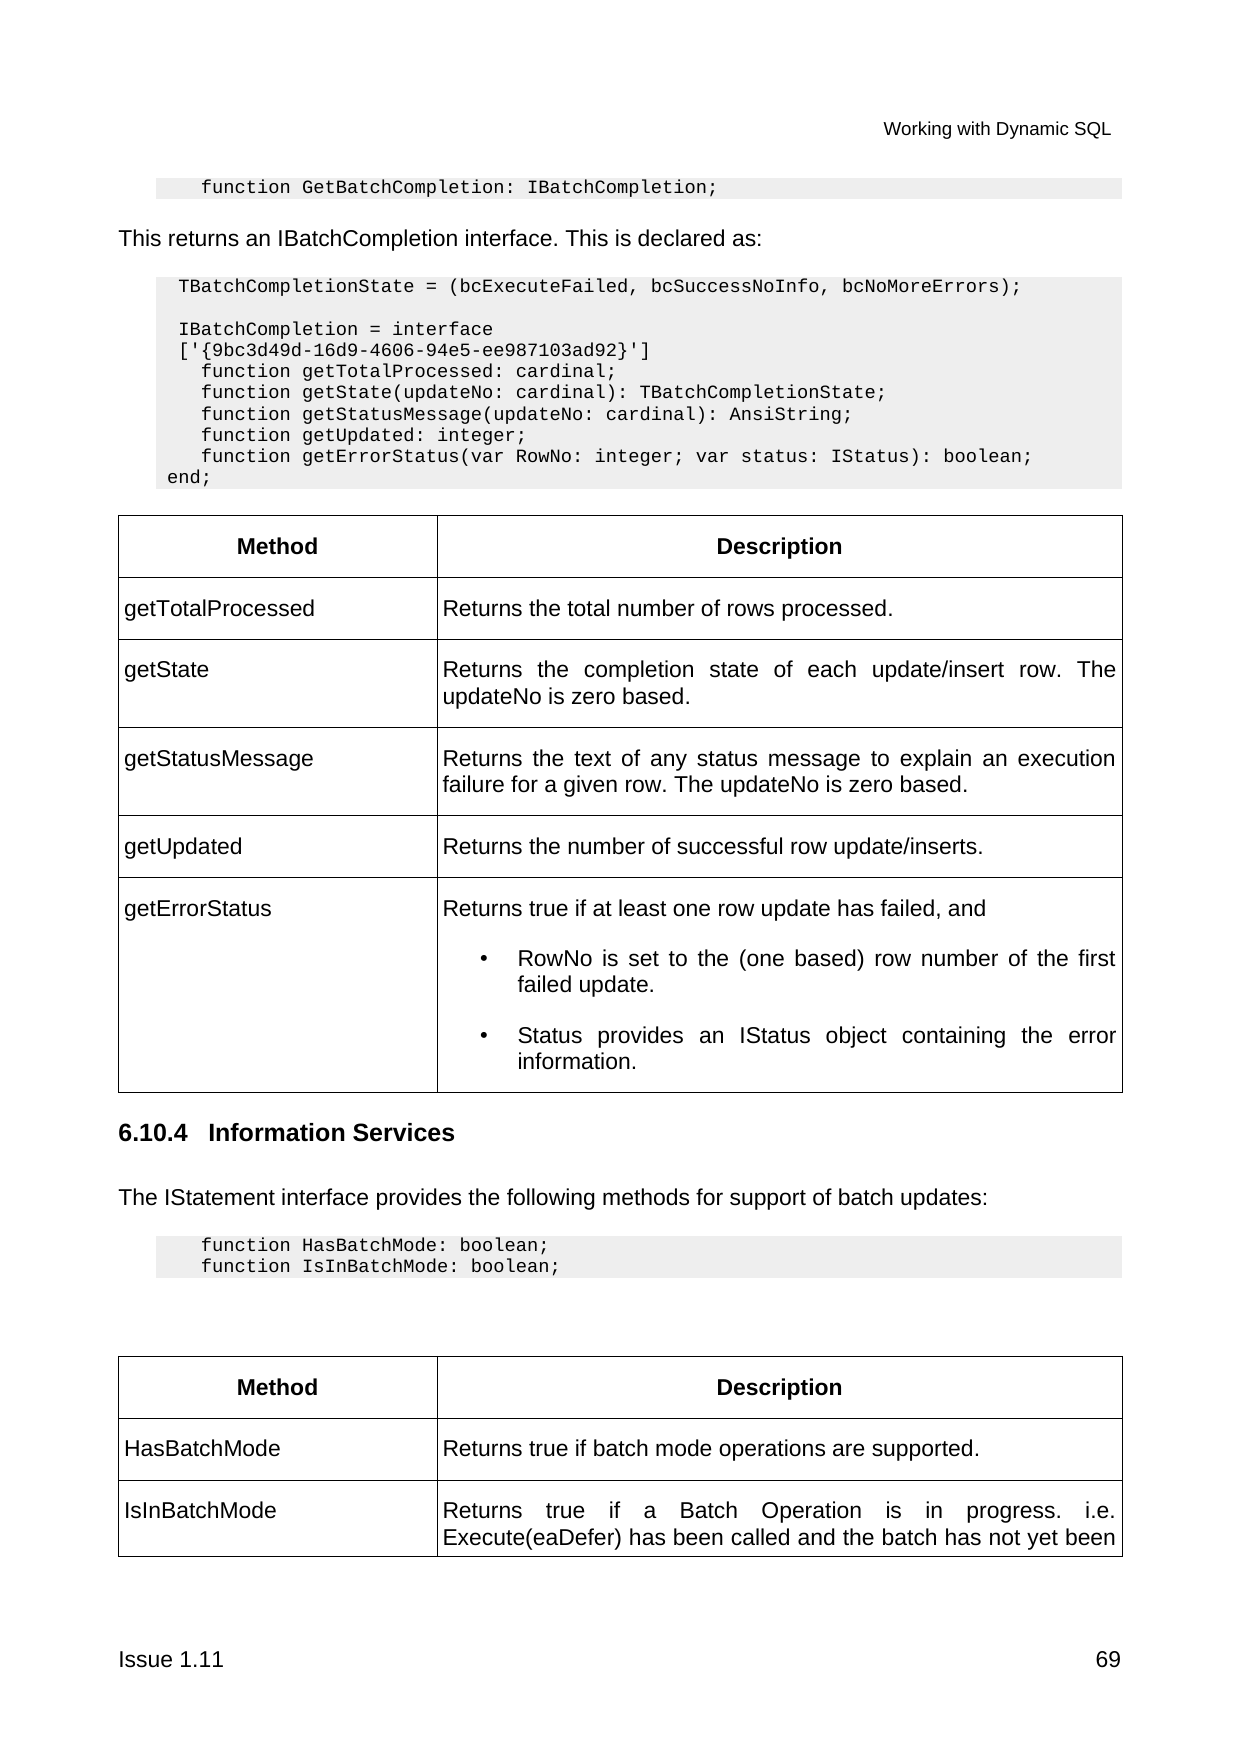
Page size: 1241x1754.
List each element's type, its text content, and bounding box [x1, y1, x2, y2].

table_cell getStatusMessage [119, 728, 437, 815]
text The IStatement interface provides the following methods for support of batch updates: [118, 1184, 1122, 1210]
table_header Method [119, 516, 437, 577]
table_cell HasBatchMode [119, 1419, 437, 1479]
text IBatchCompletion = interface [156, 319, 1122, 341]
text function getErrorStatus(var RowNo: integer; var status: IStatus): boolean; [156, 447, 1122, 468]
text function IsInBatchMode: boolean; [156, 1257, 1122, 1278]
text function getTotalProcessed: cardinal; [156, 362, 1122, 383]
text function getUpdated: integer; [156, 426, 1122, 447]
text function GetBatchCompletion: IBatchCompletion; [156, 178, 1122, 199]
table_header Method [119, 1357, 437, 1418]
table_header Description [438, 516, 1122, 577]
table_cell Returns the completion state of each update/insert row. The updateNo is zero based. [438, 640, 1122, 727]
table_cell Returns the text of any status message to explain an execution failure for a given row. The updateNo is zero based. [438, 728, 1122, 815]
table_cell Returns true if a Batch Operation is in progress. i.e. Execute(eaDefer) has been called and the batch has not yet been [438, 1481, 1122, 1556]
text This returns an IBatchCompletion interface. This is declared as: [118, 225, 1122, 251]
table_header Description [438, 1357, 1122, 1418]
text ['{9bc3d49d-16d9-4606-94e5-ee987103ad92}'] [156, 341, 1122, 362]
table_cell getTotalProcessed [119, 578, 437, 638]
table_cell getState [119, 640, 437, 727]
text function getStatusMessage(updateNo: cardinal): AnsiString; [156, 404, 1122, 426]
table_cell getUpdated [119, 816, 437, 877]
table_cell Returns the number of successful row update/inserts. [438, 816, 1122, 877]
text TBatchCompletionState = (bcExecuteFailed, bcSuccessNoInfo, bcNoMoreErrors); [156, 277, 1122, 298]
table_cell Returns true if batch mode operations are supported. [438, 1419, 1122, 1479]
text function getState(updateNo: cardinal): TBatchCompletionState; [156, 383, 1122, 404]
table_cell Returns the total number of rows processed. [438, 578, 1122, 638]
table_cell Returns true if at least one row update has failed, and RowNo is set to the (one based) row number of the first failed update. Status provides an IStatus object containing the error information. [438, 878, 1122, 1092]
table_cell getErrorStatus [119, 878, 437, 1092]
text end; [156, 468, 1122, 489]
text function HasBatchMode: boolean; [156, 1236, 1122, 1257]
subtitle Information Services [118, 1118, 1122, 1146]
table_cell IsInBatchMode [119, 1481, 437, 1556]
